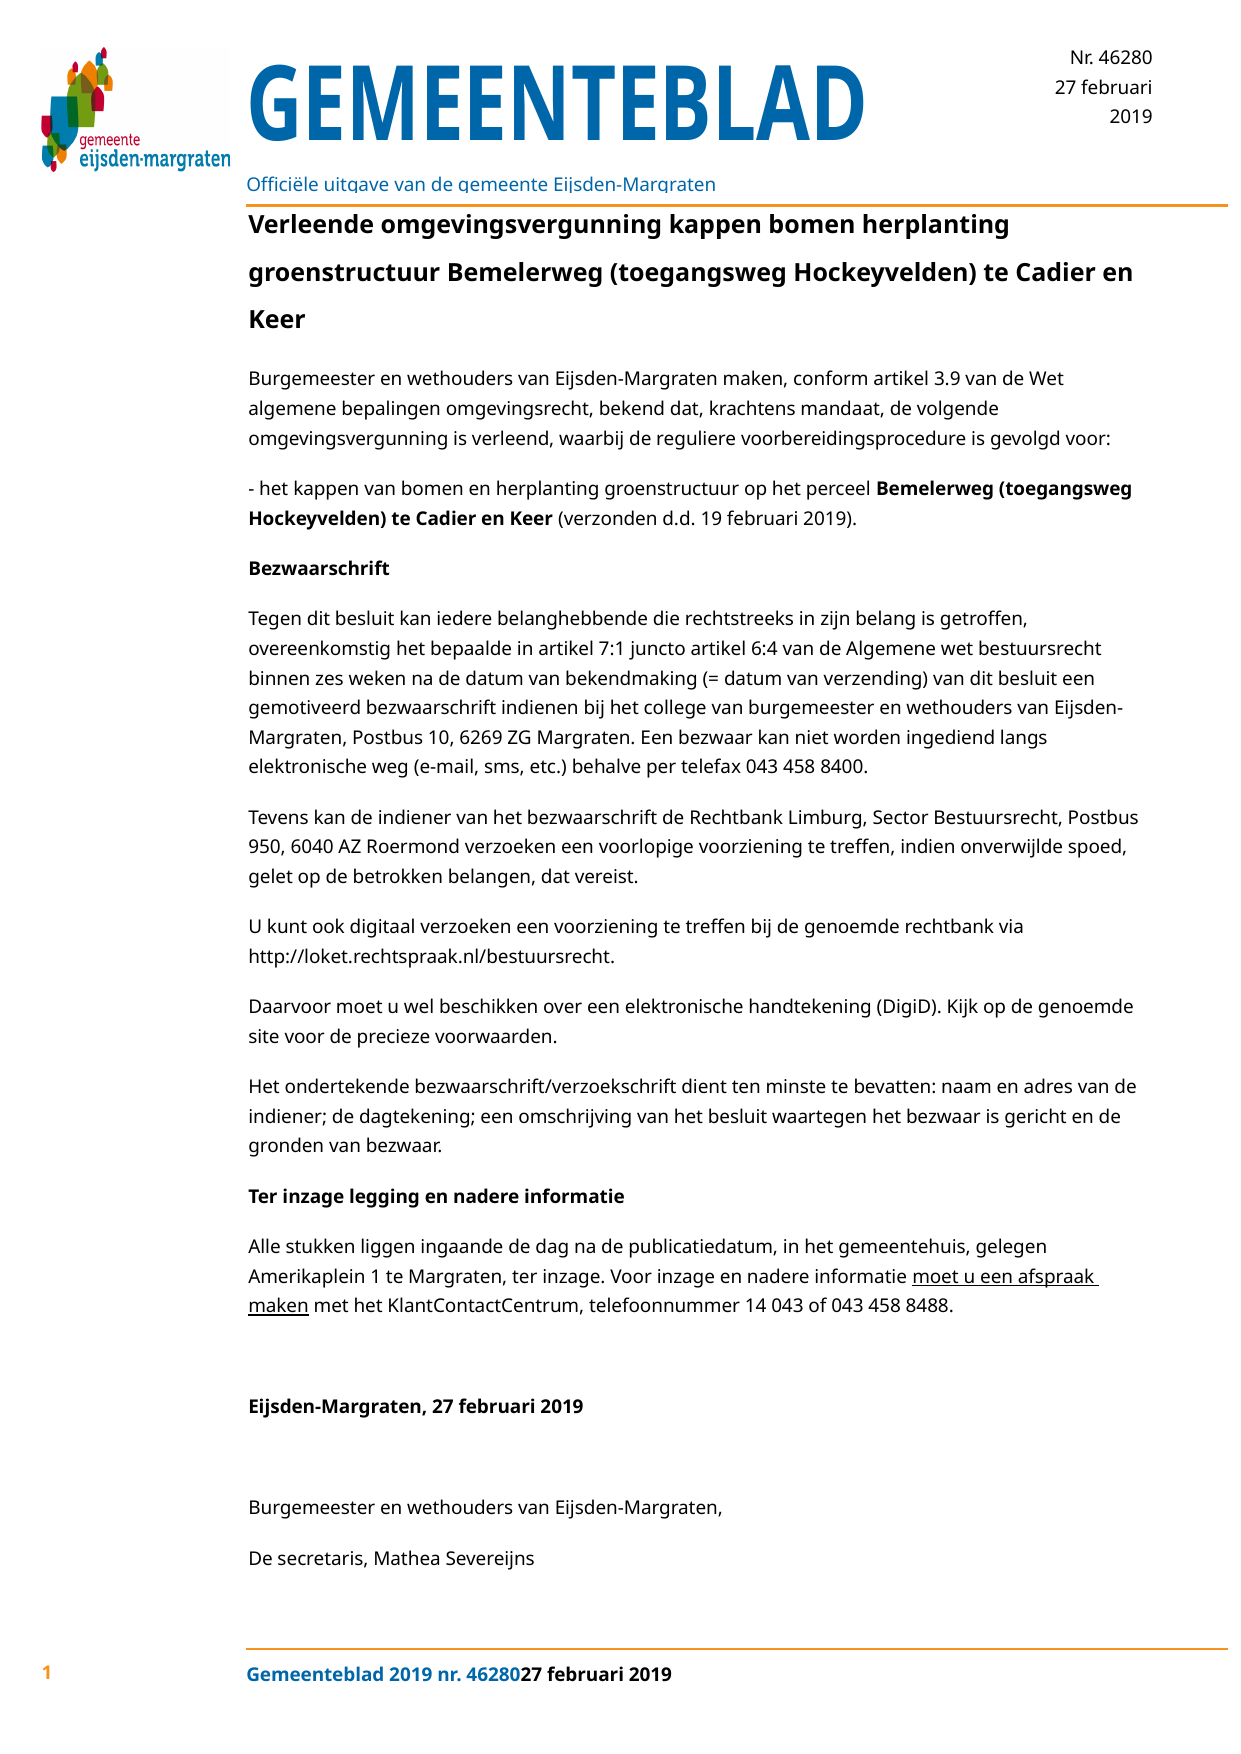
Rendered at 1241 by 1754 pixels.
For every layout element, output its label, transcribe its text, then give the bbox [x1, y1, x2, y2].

text Daarvoor moet u wel beschikken over een elektronische handtekening (DigiD). Kijk op de genoemde site voor de precieze voorwaarden. [248, 993, 1152, 1049]
text Alle stukken liggen ingaande de dag na de publicatiedatum, in het gemeentehuis, gelegen Amerikaplein 1 te Margraten, ter inzage. Voor inzage en nadere informatie moet u een afspraak maken met het KlantContactCentrum, telefoonnummer 14 043 of 043 458 8488. [248, 1233, 1152, 1318]
text U kunt ook digitaal verzoeken een voorziening te treffen bij de genoemde rechtbank via http://loket.rechtspraak.nl/bestuursrecht. [248, 913, 1152, 969]
text Bezwaarschrift [248, 555, 1152, 581]
text Verleende omgevingsvergunning kappen bomen herplanting groenstructuur Bemelerweg (toegangsweg Hockeyvelden) te Cadier en Keer [248, 207, 1152, 336]
text - het kappen van bomen en herplanting groenstructuur op het perceel Bemelerweg (toegangsweg Hockeyvelden) te Cadier en Keer (verzonden d.d. 19 februari 2019). [248, 475, 1152, 530]
text Burgemeester en wethouders van Eijsden-Margraten maken, conform artikel 3.9 van de Wet algemene bepalingen omgevingsrecht, bekend dat, krachtens mandaat, de volgende omgevingsvergunning is verleend, waarbij de reguliere voorbereidingsprocedure is gevolgd voor: [248, 366, 1152, 450]
text Burgemeester en wethouders van Eijsden-Margraten, [248, 1494, 1152, 1520]
text De secretaris, Mathea Severeijns [248, 1545, 1152, 1570]
text Ter inzage legging en nadere informatie [248, 1183, 1152, 1209]
text Eijsden-Margraten, 27 februari 2019 [248, 1393, 1152, 1419]
text Het ondertekende bezwaarschrift/verzoekschrift dient ten minste te bevatten: naam en adres van de indiener; de dagtekening; een omschrijving van het besluit waartegen het bezwaar is gericht en de gronden van bezwaar. [248, 1073, 1152, 1158]
text Tevens kan de indiener van het bezwaarschrift de Rechtbank Limburg, Sector Bestuursrecht, Postbus 950, 6040 AZ Roermond verzoeken een voorlopige voorziening te treffen, indien onverwijlde spoed, gelet op de betrokken belangen, dat vereist. [248, 804, 1152, 889]
text Tegen dit besluit kan iedere belanghebbende die rechtstreeks in zijn belang is getroffen, overeenkomstig het bepaalde in artikel 7:1 juncto artikel 6:4 van de Algemene wet bestuursrecht binnen zes weken na de datum van bekendmaking (= datum van verzending) van dit besluit een gemotiveerd bezwaarschrift indienen bij het college van burgemeester en wethouders van Eijsden-Margraten, Postbus 10, 6269 ZG Margraten. Een bezwaar kan niet worden ingediend langs elektronische weg (e-mail, sms, etc.) behalve per telefax 043 458 8400. [248, 606, 1152, 779]
picture [41, 47, 231, 172]
